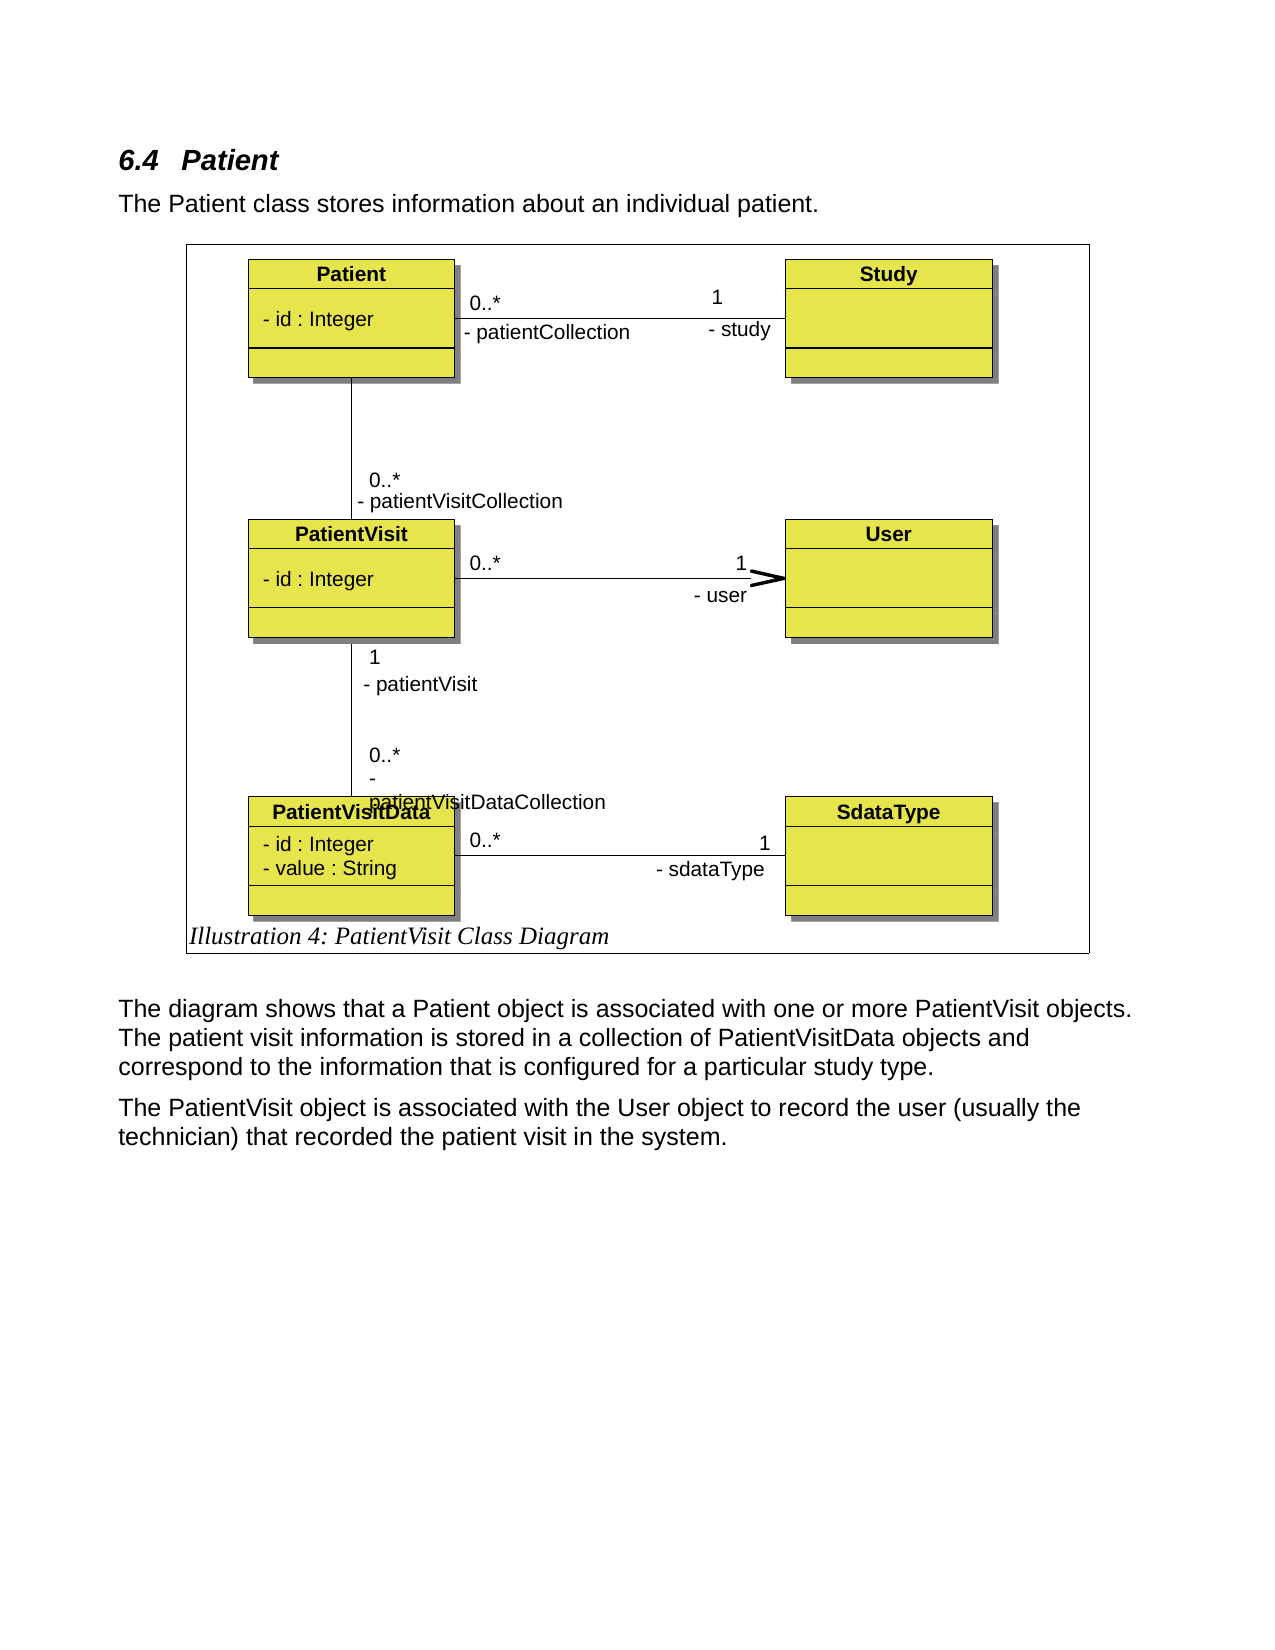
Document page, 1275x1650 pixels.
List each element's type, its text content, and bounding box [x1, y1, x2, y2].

text The diagram shows that a Patient object is associated with one or more PatientVisit objects. The patient visit information is stored in a collection of PatientVisitData objects and correspond to the information that is configured for a particular study type. [118, 994, 1157, 1080]
text The Patient class stores information about an individual patient. [118, 189, 1157, 218]
text The PatientVisit object is associated with the User object to record the user (usually the technician) that recorded the patient visit in the system. [118, 1093, 1157, 1150]
text Illustration 4: PatientVisit Class Diagram [189, 259, 1086, 950]
subtitle Patient [118, 143, 1157, 177]
